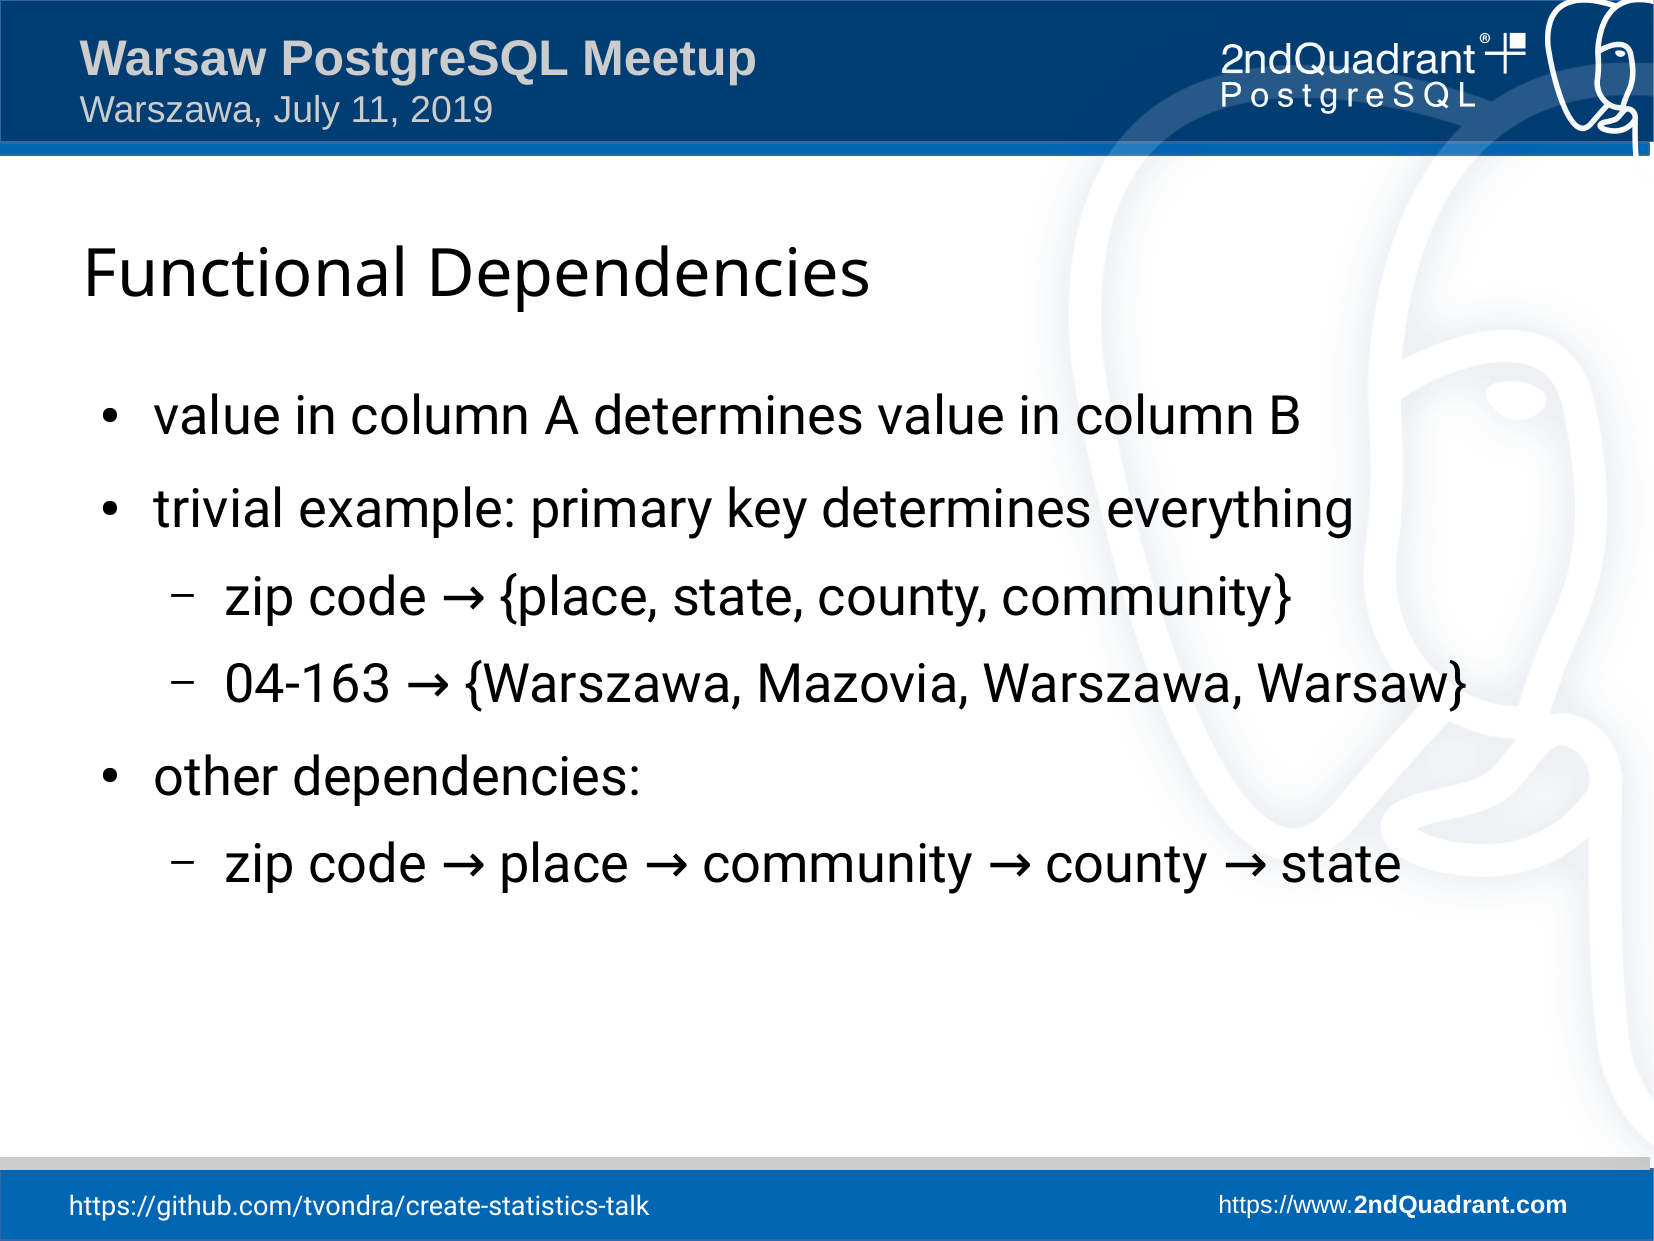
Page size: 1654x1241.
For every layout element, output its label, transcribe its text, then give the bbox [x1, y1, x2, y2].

list value in column A determines value in column B trivial example: primary key determines everything zip code → {place, state, county, community} 04-163 → {Warszawa, Mazovia, Warszawa, Warsaw} other dependencies: zip code → place → community → county → state [82, 384, 1571, 1104]
picture [632, 0, 1654, 1241]
title Functional Dependencies [82, 167, 1571, 375]
